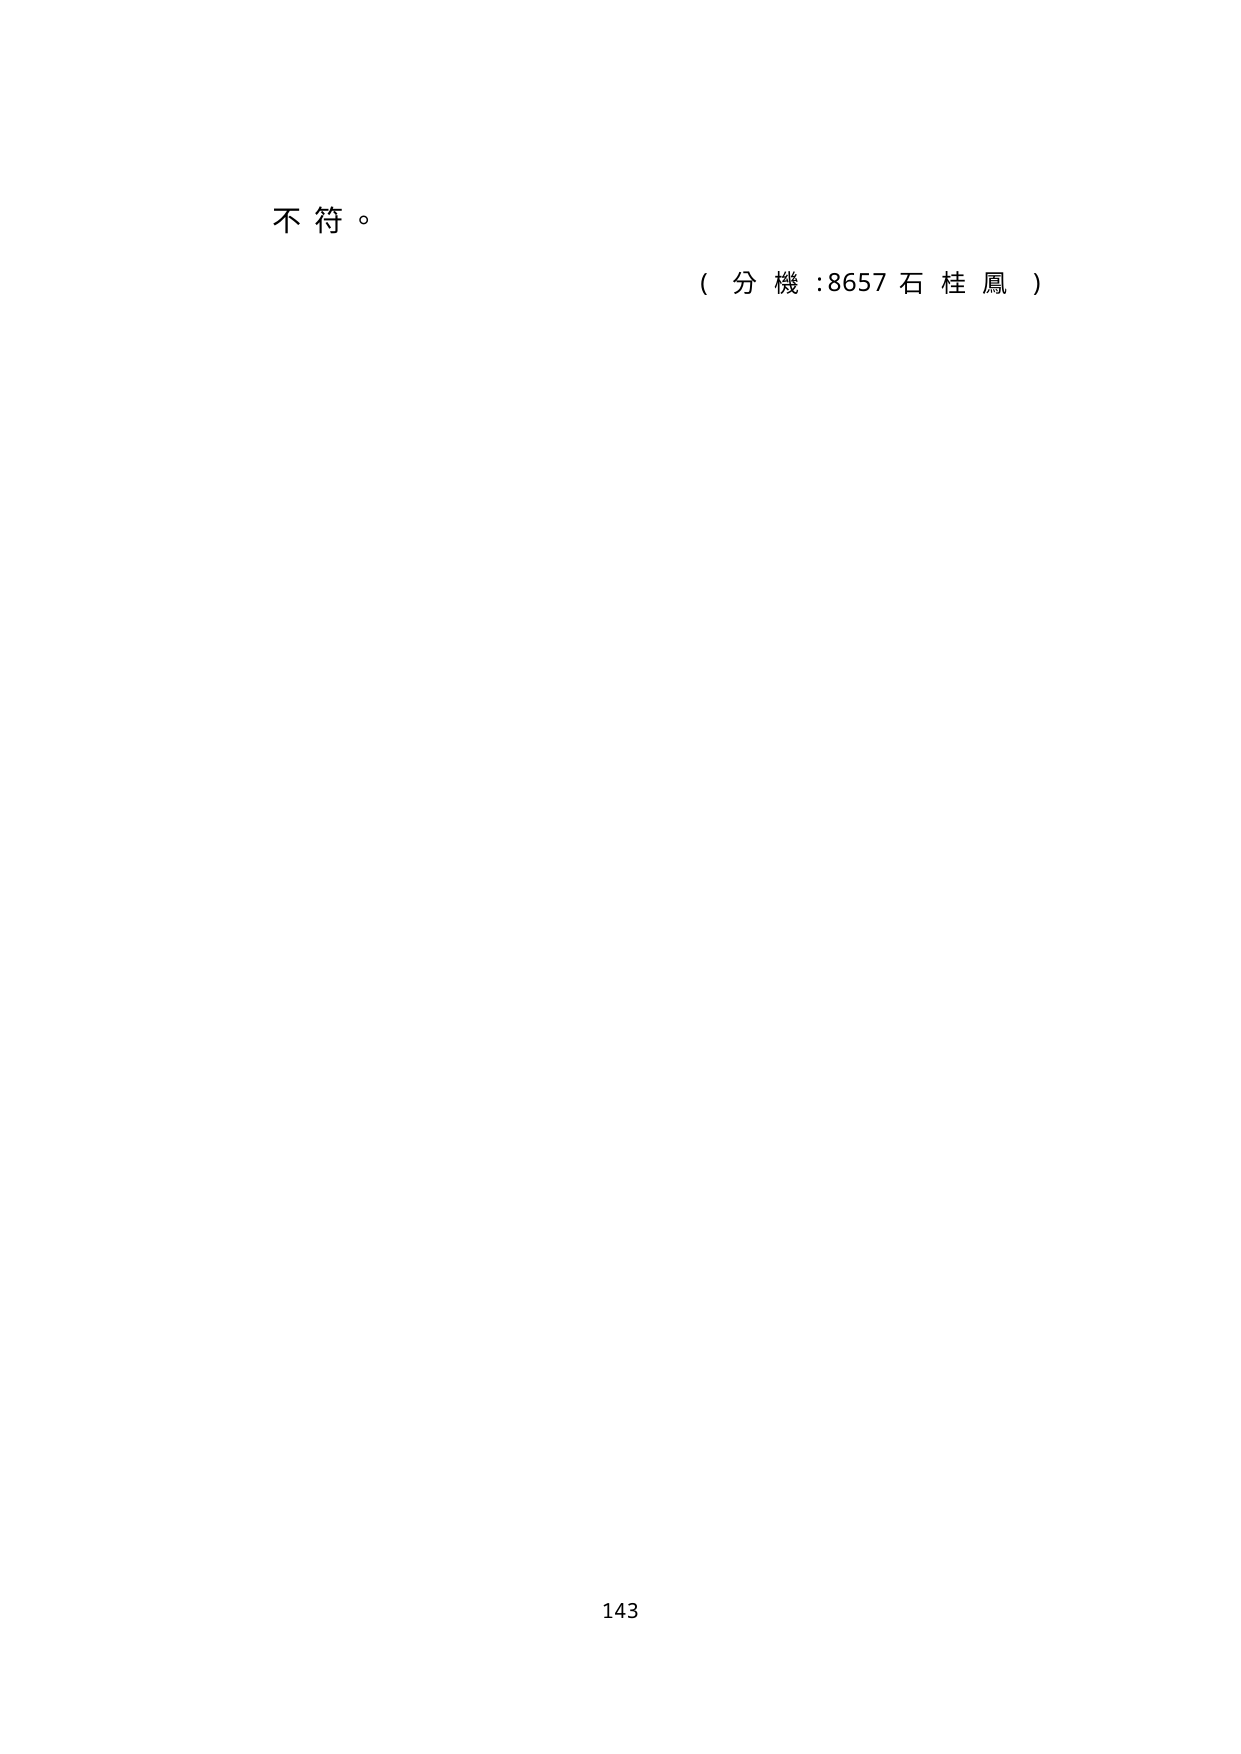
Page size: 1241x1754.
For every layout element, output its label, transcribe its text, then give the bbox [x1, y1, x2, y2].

text (分機:8657石桂鳳) [183, 240, 1058, 302]
text 不符。 [242, 177, 1058, 240]
